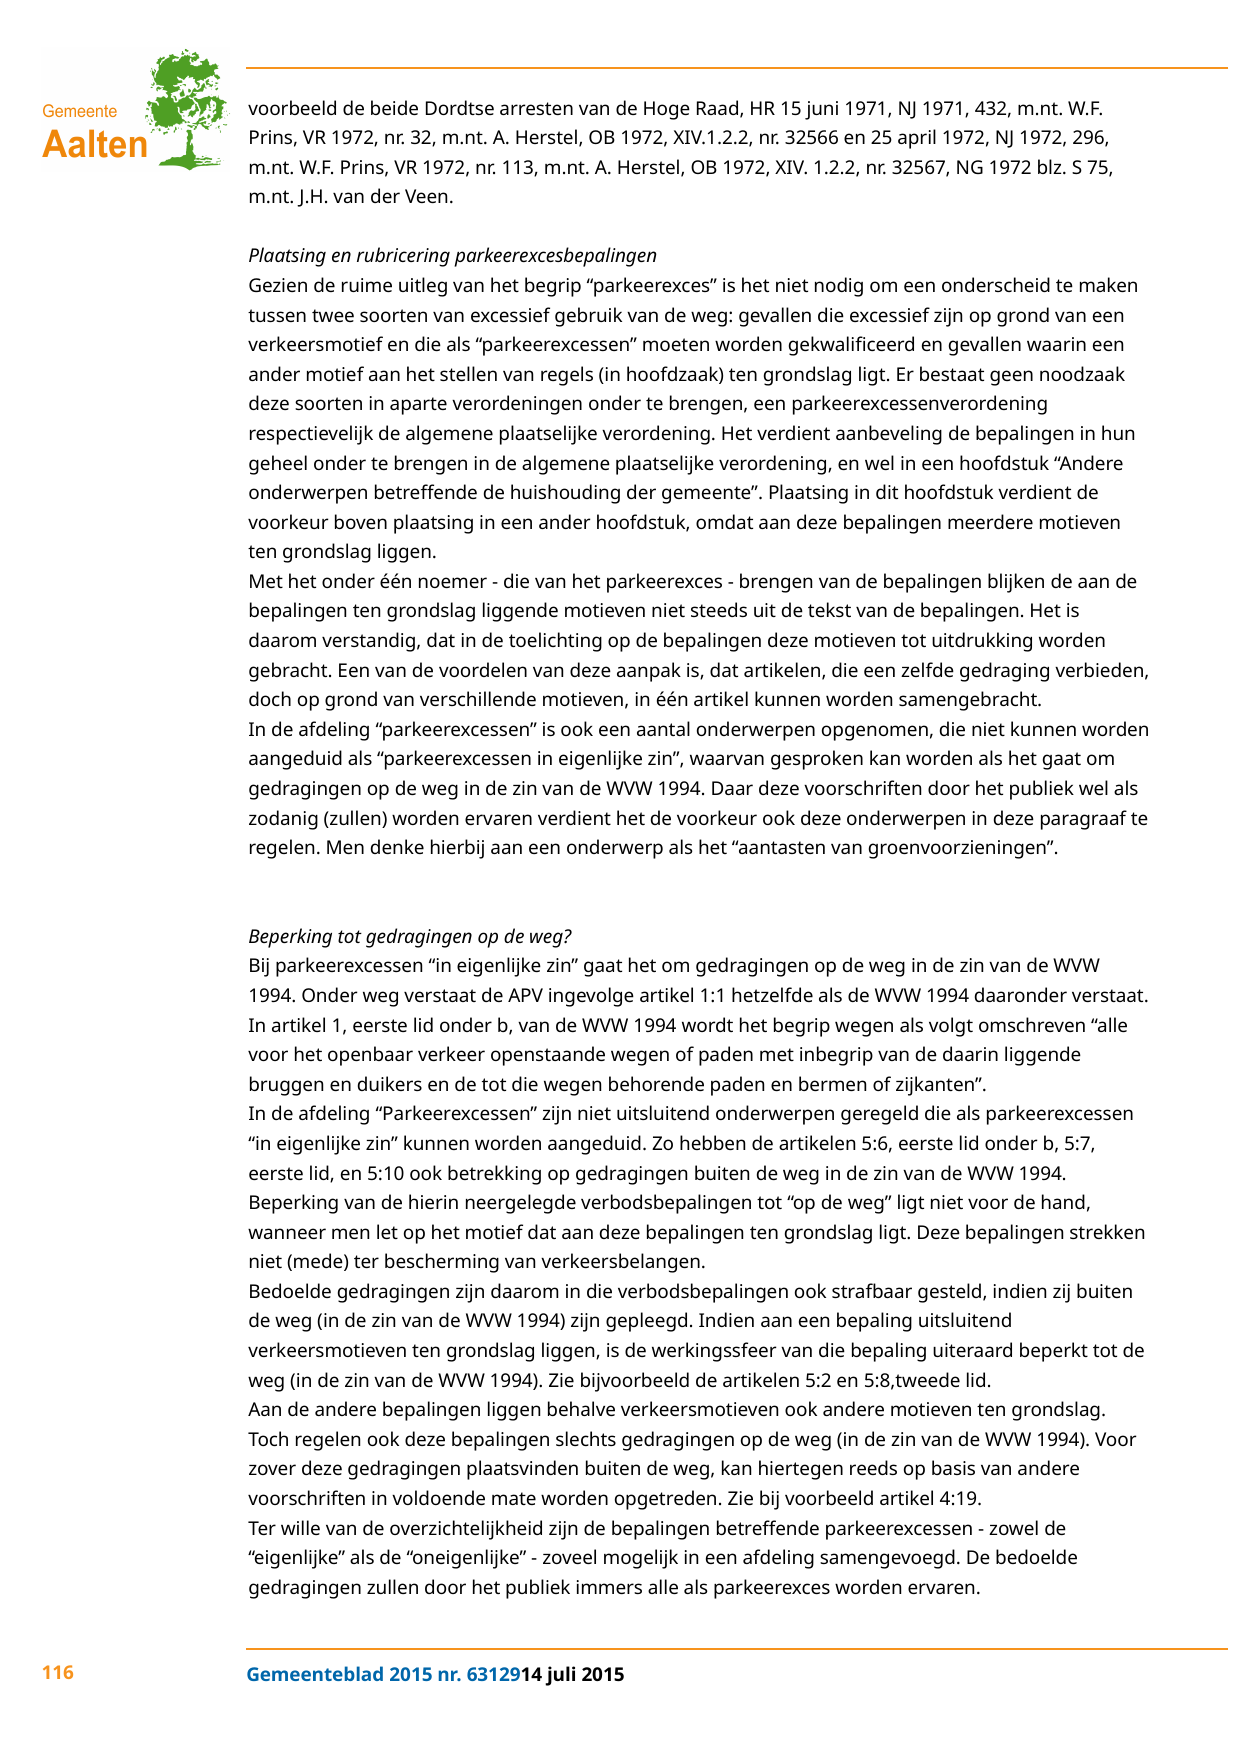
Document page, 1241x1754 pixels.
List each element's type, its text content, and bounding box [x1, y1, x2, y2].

text Beperking tot gedragingen op de weg? [248, 923, 1152, 949]
text Met het onder één noemer - die van het parkeerexces - brengen van de bepalingen blijken de aan de bepalingen ten grondslag liggende motieven niet steeds uit de tekst van de bepalingen. Het is daarom verstandig, dat in de toelichting op de bepalingen deze motieven tot uitdrukking worden gebracht. Een van de voordelen van deze aanpak is, dat artikelen, die een zelfde gedraging verbieden, doch op grond van verschillende motieven, in één artikel kunnen worden samengebracht. [248, 568, 1152, 712]
text Bij parkeerexcessen “in eigenlijke zin” gaat het om gedragingen op de weg in de zin van de WVW 1994. Onder weg verstaat de APV ingevolge artikel 1:1 hetzelfde als de WVW 1994 daaronder verstaat. In artikel 1, eerste lid onder b, van de WVW 1994 wordt het begrip wegen als volgt omschreven “alle voor het openbaar verkeer openstaande wegen of paden met inbegrip van de daarin liggende bruggen en duikers en de tot die wegen behorende paden en bermen of zijkanten”. [248, 953, 1152, 1097]
text In de afdeling “parkeerexcessen” is ook een aantal onderwerpen opgenomen, die niet kunnen worden aangeduid als “parkeerexcessen in eigenlijke zin”, waarvan gesproken kan worden als het gaat om gedragingen op de weg in de zin van de WVW 1994. Daar deze voorschriften door het publiek wel als zodanig (zullen) worden ervaren verdient het de voorkeur ook deze onderwerpen in deze paragraaf te regelen. Men denke hierbij aan een onderwerp als het “aantasten van groenvoorzieningen”. [248, 716, 1152, 860]
text Ter wille van de overzichtelijkheid zijn de bepalingen betreffende parkeerexcessen - zowel de “eigenlijke” als de “oneigenlijke” - zoveel mogelijk in een afdeling samengevoegd. De bedoelde gedragingen zullen door het publiek immers alle als parkeerexces worden ervaren. [248, 1515, 1152, 1600]
text In de afdeling “Parkeerexcessen” zijn niet uitsluitend onderwerpen geregeld die als parkeerexcessen “in eigenlijke zin” kunnen worden aangeduid. Zo hebben de artikelen 5:6, eerste lid onder b, 5:7, eerste lid, en 5:10 ook betrekking op gedragingen buiten de weg in de zin van de WVW 1994. Beperking van de hierin neergelegde verbodsbepalingen tot “op de weg” ligt niet voor de hand, wanneer men let op het motief dat aan deze bepalingen ten grondslag ligt. Deze bepalingen strekken niet (mede) ter bescherming van verkeersbelangen. [248, 1101, 1152, 1274]
picture [41, 47, 231, 172]
text Bedoelde gedragingen zijn daarom in die verbodsbepalingen ook strafbaar gesteld, indien zij buiten de weg (in de zin van de WVW 1994) zijn gepleegd. Indien aan een bepaling uitsluitend verkeersmotieven ten grondslag liggen, is de werkingssfeer van die bepaling uiteraard beperkt tot de weg (in de zin van de WVW 1994). Zie bijvoorbeeld de artikelen 5:2 en 5:8,tweede lid. [248, 1278, 1152, 1393]
text Aan de andere bepalingen liggen behalve verkeersmotieven ook andere motieven ten grondslag. Toch regelen ook deze bepalingen slechts gedragingen op de weg (in de zin van de WVW 1994). Voor zover deze gedragingen plaatsvinden buiten de weg, kan hiertegen reeds op basis van andere voorschriften in voldoende mate worden opgetreden. Zie bij voorbeeld artikel 4:19. [248, 1396, 1152, 1511]
text Plaatsing en rubricering parkeerexcesbepalingen [248, 243, 1152, 268]
text voorbeeld de beide Dordtse arresten van de Hoge Raad, HR 15 juni 1971, NJ 1971, 432, m.nt. W.F. Prins, VR 1972, nr. 32, m.nt. A. Herstel, OB 1972, XIV.1.2.2, nr. 32566 en 25 april 1972, NJ 1972, 296, m.nt. W.F. Prins, VR 1972, nr. 113, m.nt. A. Herstel, OB 1972, XIV. 1.2.2, nr. 32567, NG 1972 blz. S 75, m.nt. J.H. van der Veen. [248, 95, 1152, 209]
text Gezien de ruime uitleg van het begrip “parkeerexces” is het niet nodig om een onderscheid te maken tussen twee soorten van excessief gebruik van de weg: gevallen die excessief zijn op grond van een verkeersmotief en die als “parkeerexcessen” moeten worden gekwalificeerd en gevallen waarin een ander motief aan het stellen van regels (in hoofdzaak) ten grondslag ligt. Er bestaat geen noodzaak deze soorten in aparte verordeningen onder te brengen, een parkeerexcessenverordening respectievelijk de algemene plaatselijke verordening. Het verdient aanbeveling de bepalingen in hun geheel onder te brengen in de algemene plaatselijke verordening, en wel in een hoofdstuk “Andere onderwerpen betreffende de huishouding der gemeente”. Plaatsing in dit hoofdstuk verdient de voorkeur boven plaatsing in een ander hoofdstuk, omdat aan deze bepalingen meerdere motieven ten grondslag liggen. [248, 272, 1152, 564]
